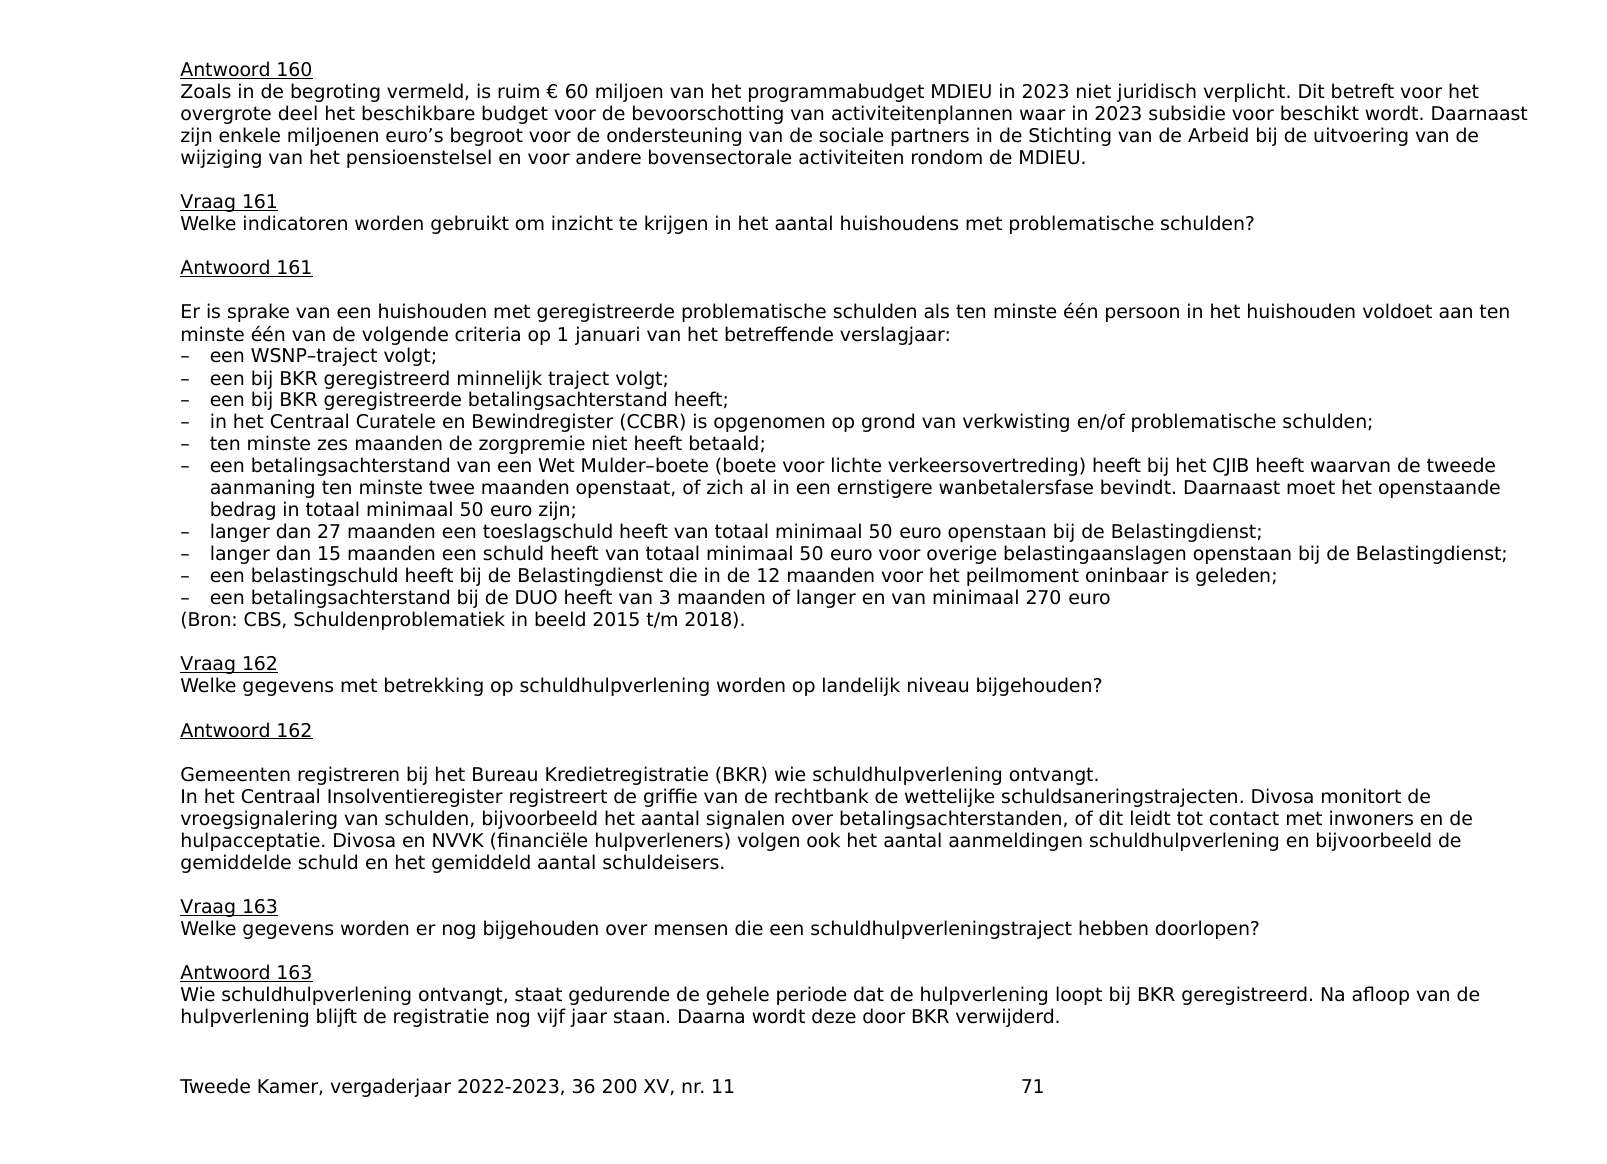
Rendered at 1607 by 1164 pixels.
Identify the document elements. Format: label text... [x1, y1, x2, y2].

subtitle Antwoord 163 [180, 962, 1529, 984]
text – een belastingschuld heeft bij de Belastingdienst die in de 12 maanden voor het peilmoment oninbaar is geleden; [180, 565, 1529, 587]
text Welke indicatoren worden gebruikt om inzicht te krijgen in het aantal huishoudens met problematische schulden? [180, 213, 1529, 235]
text Welke gegevens met betrekking op schuldhulpverlening worden op landelijk niveau bijgehouden? [180, 675, 1529, 697]
text Welke gegevens worden er nog bijgehouden over mensen die een schuldhulpverleningstraject hebben doorlopen? [180, 918, 1529, 940]
text – een betalingsachterstand van een Wet Mulder–boete (boete voor lichte verkeersovertreding) heeft bij het CJIB heeft waarvan de tweede aanmaning ten minste twee maanden openstaat, of zich al in een ernstigere wanbetalersfase bevindt. Daarnaast moet het openstaande bedrag in totaal minimaal 50 euro zijn; [180, 455, 1529, 521]
text – een betalingsachterstand bij de DUO heeft van 3 maanden of langer en van minimaal 270 euro [180, 587, 1529, 609]
text – een bij BKR geregistreerd minnelijk traject volgt; [180, 367, 1529, 389]
text – langer dan 27 maanden een toeslagschuld heeft van totaal minimaal 50 euro openstaan bij de Belastingdienst; [180, 521, 1529, 543]
text In het Centraal Insolventieregister registreert de griffie van de rechtbank de wettelijke schuldsaneringstrajecten. Divosa monitort de vroegsignalering van schulden, bijvoorbeeld het aantal signalen over betalingsachterstanden, of dit leidt tot contact met inwoners en de hulpacceptatie. Divosa en NVVK (financiële hulpverleners) volgen ook het aantal aanmeldingen schuldhulpverlening en bijvoorbeeld de gemiddelde schuld en het gemiddeld aantal schuldeisers. [180, 786, 1529, 873]
text – een WSNP–traject volgt; [180, 345, 1529, 367]
text (Bron: CBS, Schuldenproblematiek in beeld 2015 t/m 2018). [180, 609, 1529, 631]
text – ten minste zes maanden de zorgpremie niet heeft betaald; [180, 433, 1529, 455]
subtitle Antwoord 160 [180, 59, 1529, 81]
subtitle Vraag 162 [180, 653, 1529, 675]
text – in het Centraal Curatele en Bewindregister (CCBR) is opgenomen op grond van verkwisting en/of problematische schulden; [180, 411, 1529, 433]
text Er is sprake van een huishouden met geregistreerde problematische schulden als ten minste één persoon in het huishouden voldoet aan ten minste één van de volgende criteria op 1 januari van het betreffende verslagjaar: [180, 301, 1529, 345]
subtitle Antwoord 162 [180, 719, 1529, 741]
text Wie schuldhulpverlening ontvangt, staat gedurende de gehele periode dat de hulpverlening loopt bij BKR geregistreerd. Na afloop van de hulpverlening blijft de registratie nog vijf jaar staan. Daarna wordt deze door BKR verwijderd. [180, 984, 1529, 1028]
text – langer dan 15 maanden een schuld heeft van totaal minimaal 50 euro voor overige belastingaanslagen openstaan bij de Belastingdienst; [180, 543, 1529, 565]
text Gemeenten registreren bij het Bureau Kredietregistratie (BKR) wie schuldhulpverlening ontvangt. [180, 764, 1529, 786]
subtitle Vraag 163 [180, 896, 1529, 918]
subtitle Vraag 161 [180, 191, 1529, 213]
subtitle Antwoord 161 [180, 257, 1529, 279]
text Zoals in de begroting vermeld, is ruim € 60 miljoen van het programmabudget MDIEU in 2023 niet juridisch verplicht. Dit betreft voor het overgrote deel het beschikbare budget voor de bevoorschotting van activiteitenplannen waar in 2023 subsidie voor beschikt wordt. Daarnaast zijn enkele miljoenen euro’s begroot voor de ondersteuning van de sociale partners in de Stichting van de Arbeid bij de uitvoering van de wijziging van het pensioenstelsel en voor andere bovensectorale activiteiten rondom de MDIEU. [180, 81, 1529, 169]
text – een bij BKR geregistreerde betalingsachterstand heeft; [180, 389, 1529, 411]
